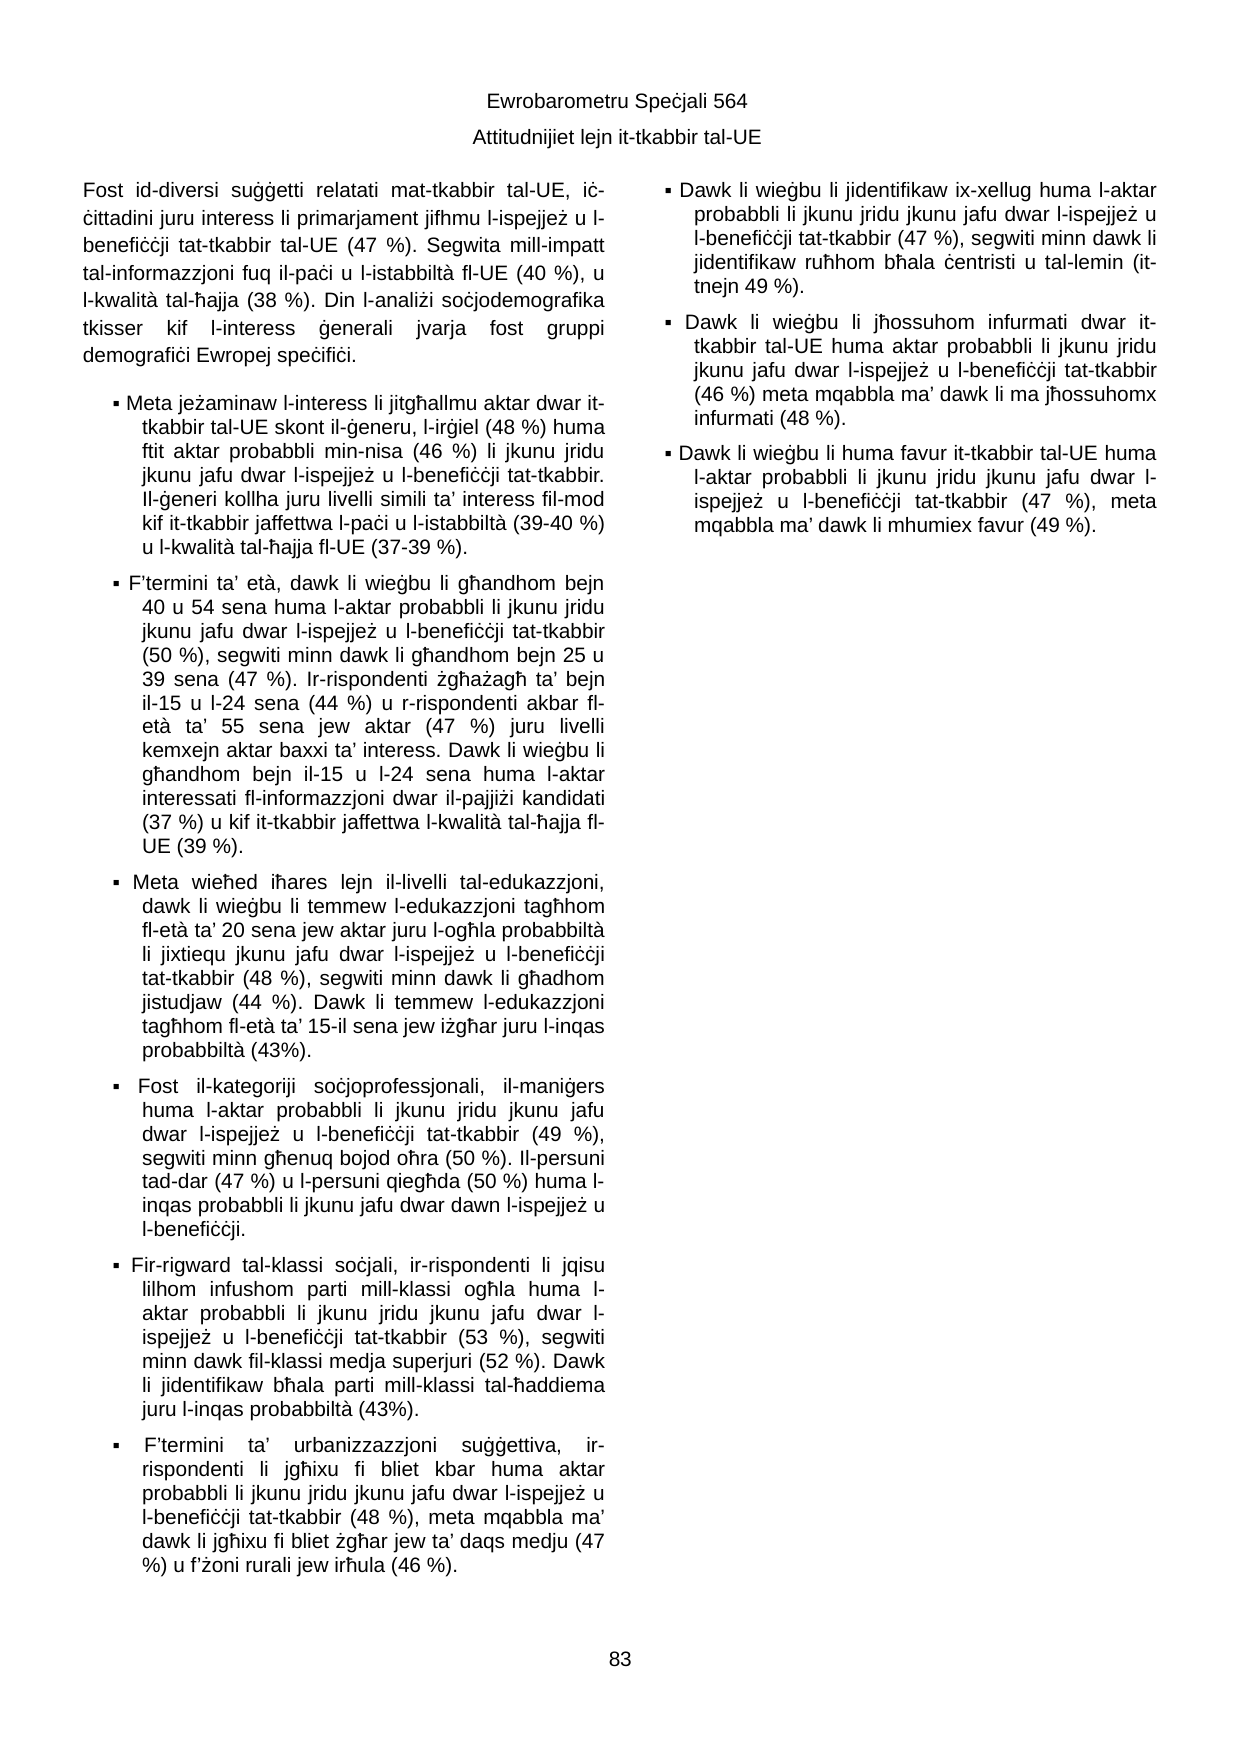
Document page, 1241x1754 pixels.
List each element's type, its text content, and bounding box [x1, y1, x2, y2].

text ▪ Dawk li wieġbu li jidentifikaw ix-xellug huma l-aktar probabbli li jkunu jridu jkunu jafu dwar l-ispejjeż u l-benefiċċji tat-tkabbir (47 %), segwiti minn dawk li jidentifikaw ruħhom bħala ċentristi u tal-lemin (it-tnejn 49 %). [664, 178, 1157, 298]
text ▪ F’termini ta’ urbanizzazzjoni suġġettiva, ir-rispondenti li jgħixu fi bliet kbar huma aktar probabbli li jkunu jridu jkunu jafu dwar l-ispejjeż u l-benefiċċji tat-tkabbir (48 %), meta mqabbla ma’ dawk li jgħixu fi bliet żgħar jew ta’ daqs medju (47 %) u f’żoni rurali jew irħula (46 %). [112, 1433, 605, 1576]
text ▪ Meta wieħed iħares lejn il-livelli tal-edukazzjoni, dawk li wieġbu li temmew l-edukazzjoni tagħhom fl-età ta’ 20 sena jew aktar juru l-ogħla probabbiltà li jixtiequ jkunu jafu dwar l-ispejjeż u l-benefiċċji tat-tkabbir (48 %), segwiti minn dawk li għadhom jistudjaw (44 %). Dawk li temmew l-edukazzjoni tagħhom fl-età ta’ 15-il sena jew iżgħar juru l-inqas probabbiltà (43%). [112, 870, 605, 1062]
text ▪ Dawk li wieġbu li huma favur it-tkabbir tal-UE huma l-aktar probabbli li jkunu jridu jkunu jafu dwar l-ispejjeż u l-benefiċċji tat-tkabbir (47 %), meta mqabbla ma’ dawk li mhumiex favur (49 %). [664, 441, 1157, 537]
text ▪ F’termini ta’ età, dawk li wieġbu li għandhom bejn 40 u 54 sena huma l-aktar probabbli li jkunu jridu jkunu jafu dwar l-ispejjeż u l-benefiċċji tat-tkabbir (50 %), segwiti minn dawk li għandhom bejn 25 u 39 sena (47 %). Ir-rispondenti żgħażagħ ta’ bejn il-15 u l-24 sena (44 %) u r-rispondenti akbar fl-età ta’ 55 sena jew aktar (47 %) juru livelli kemxejn aktar baxxi ta’ interess. Dawk li wieġbu li għandhom bejn il-15 u l-24 sena huma l-aktar interessati fl-informazzjoni dwar il-pajjiżi kandidati (37 %) u kif it-tkabbir jaffettwa l-kwalità tal-ħajja fl-UE (39 %). [112, 571, 605, 858]
text ▪ Dawk li wieġbu li jħossuhom infurmati dwar it-tkabbir tal-UE huma aktar probabbli li jkunu jridu jkunu jafu dwar l-ispejjeż u l-benefiċċji tat-tkabbir (46 %) meta mqabbla ma’ dawk li ma jħossuhomx infurmati (48 %). [664, 309, 1157, 429]
text ▪ Meta jeżaminaw l-interess li jitgħallmu aktar dwar it-tkabbir tal-UE skont il-ġeneru, l-irġiel (48 %) huma ftit aktar probabbli min-nisa (46 %) li jkunu jridu jkunu jafu dwar l-ispejjeż u l-benefiċċji tat-tkabbir. Il-ġeneri kollha juru livelli simili ta’ interess fil-mod kif it-tkabbir jaffettwa l-paċi u l-istabbiltà (39-40 %) u l-kwalità tal-ħajja fl-UE (37-39 %). [112, 391, 605, 559]
text Fost id-diversi suġġetti relatati mat-tkabbir tal-UE, iċ-ċittadini juru interess li primarjament jifhmu l-ispejjeż u l-benefiċċji tat-tkabbir tal-UE (47 %). Segwita mill-impatt tal-informazzjoni fuq il-paċi u l-istabbiltà fl-UE (40 %), u l-kwalità tal-ħajja (38 %). Din l-analiżi soċjodemografika tkisser kif l-interess ġenerali jvarja fost gruppi demografiċi Ewropej speċifiċi. [83, 178, 605, 367]
text ▪ Fost il-kategoriji soċjoprofessjonali, il-maniġers huma l-aktar probabbli li jkunu jridu jkunu jafu dwar l-ispejjeż u l-benefiċċji tat-tkabbir (49 %), segwiti minn għenuq bojod oħra (50 %). Il-persuni tad-dar (47 %) u l-persuni qiegħda (50 %) huma l-inqas probabbli li jkunu jafu dwar dawn l-ispejjeż u l-benefiċċji. [112, 1073, 605, 1241]
text ▪ Fir-rigward tal-klassi soċjali, ir-rispondenti li jqisu lilhom infushom parti mill-klassi ogħla huma l-aktar probabbli li jkunu jridu jkunu jafu dwar l-ispejjeż u l-benefiċċji tat-tkabbir (53 %), segwiti minn dawk fil-klassi medja superjuri (52 %). Dawk li jidentifikaw bħala parti mill-klassi tal-ħaddiema juru l-inqas probabbiltà (43%). [112, 1253, 605, 1421]
